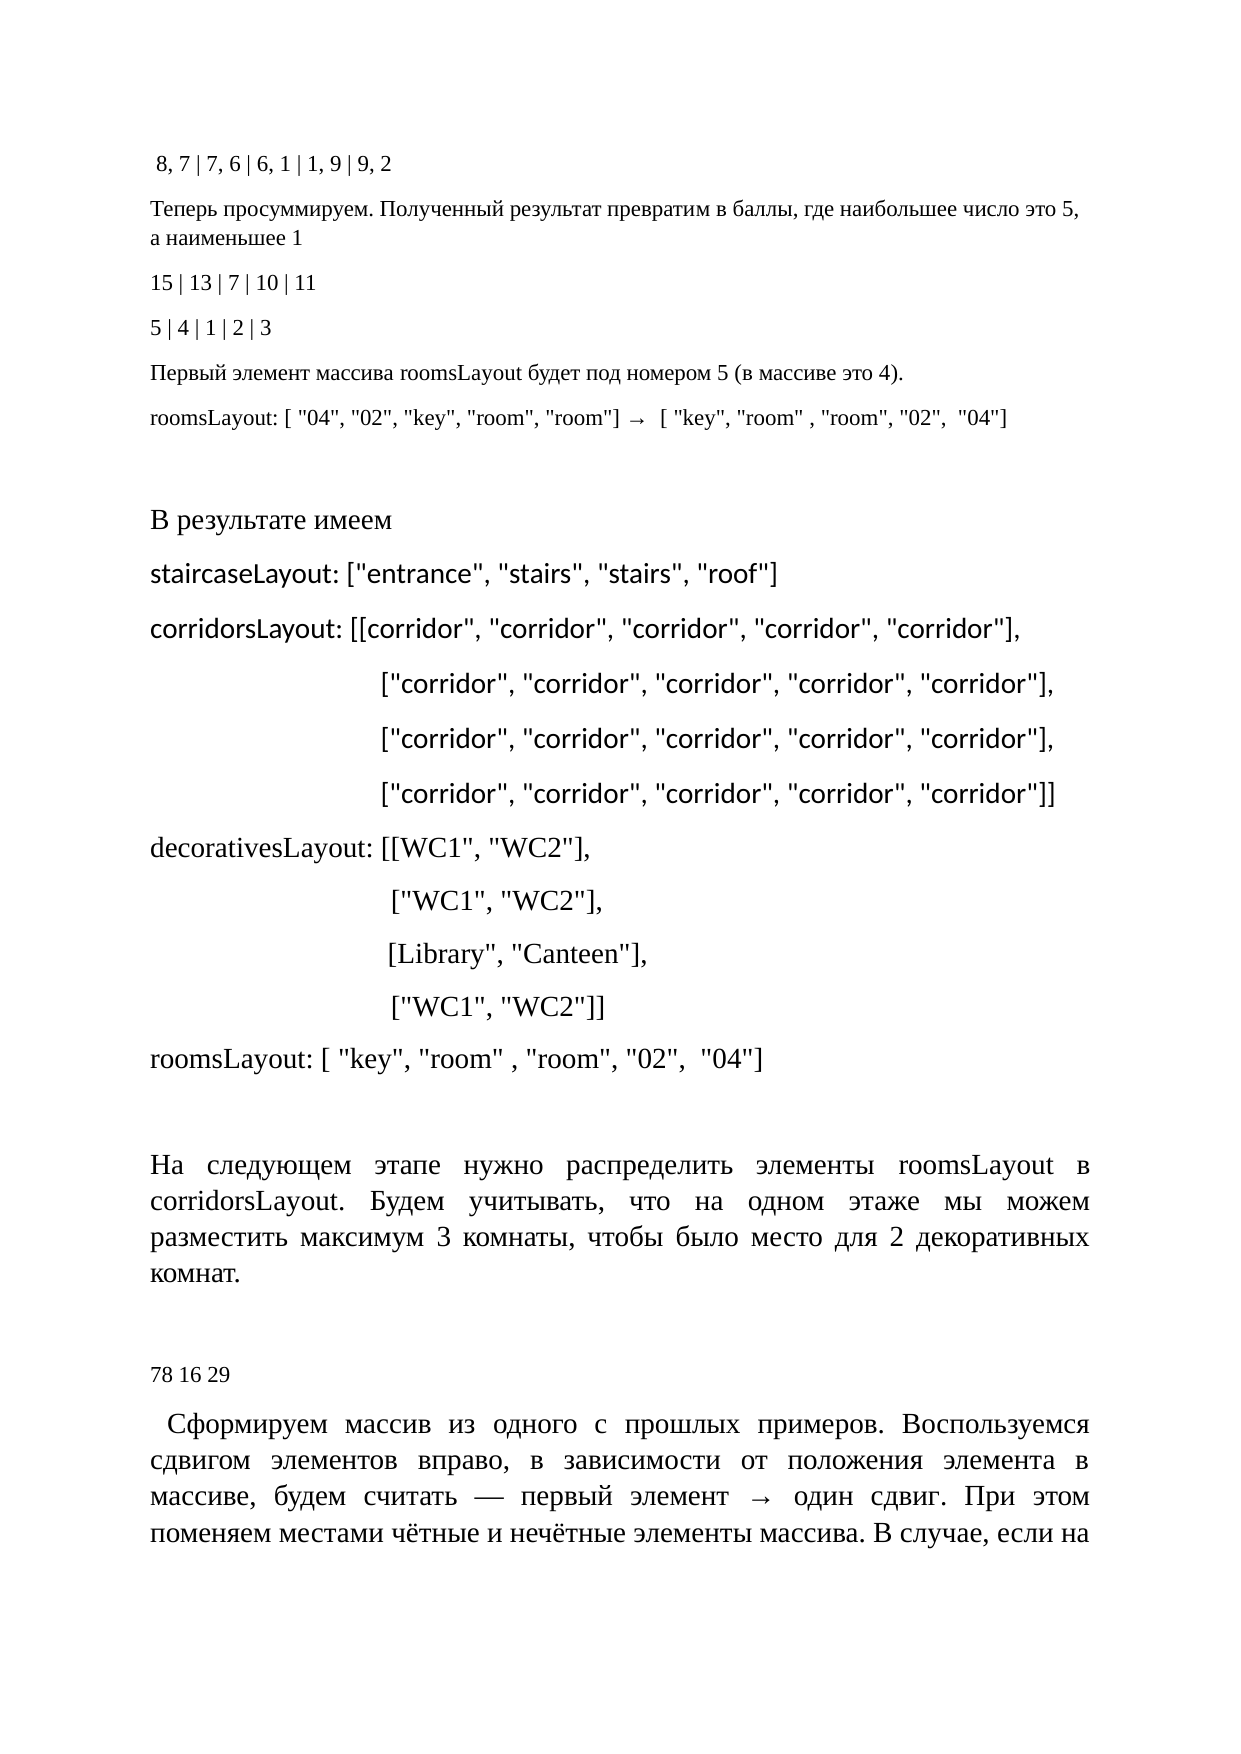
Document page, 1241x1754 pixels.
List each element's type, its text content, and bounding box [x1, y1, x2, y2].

text Сформируем массив из одного с прошлых примеров. Воспользуемся сдвигом элементов вправо, в зависимости от положения элемента в массиве, будем считать — первый элемент → один сдвиг. При этом поменяем местами чётные и нечётные элементы массива. В случае, если на [150, 1406, 1090, 1548]
text Теперь просуммируем. Полученный результат превратим в баллы, где наибольшее число это 5, а наименьшее 1 [150, 195, 1090, 250]
text ["WC1", "WC2"], [150, 883, 1090, 917]
text Первый элемент массива roomsLayout будет под номером 5 (в массиве это 4). [150, 359, 1090, 385]
text decorativesLayout: [[WC1", "WC2"], [150, 830, 1090, 864]
text staircaseLayout: ["entrance", "stairs", "stairs", "roof"] [150, 555, 1090, 590]
text ["WC1", "WC2"]] [150, 989, 1090, 1022]
text 5 | 4 | 1 | 2 | 3 [150, 314, 1090, 340]
text ["corridor", "corridor", "corridor", "corridor", "corridor"], [150, 665, 1090, 701]
text В результате имеем [150, 502, 1090, 535]
text roomsLayout: [ "04", "02", "key", "room", "room"] → [ "key", "room" , "room", "02", "04"] [150, 404, 1090, 430]
text 78 16 29 [150, 1361, 1090, 1387]
text На следующем этапе нужно распределить элементы roomsLayout в corridorsLayout. Будем учитывать, что на одном этаже мы можем разместить максимум 3 комнаты, чтобы было место для 2 декоративных комнат. [150, 1147, 1090, 1289]
text roomsLayout: [ "key", "room" , "room", "02", "04"] [150, 1041, 1090, 1075]
text [Library", "Canteen"], [150, 936, 1090, 969]
text ["corridor", "corridor", "corridor", "corridor", "corridor"], [150, 720, 1090, 756]
text 8, 7 | 7, 6 | 6, 1 | 1, 9 | 9, 2 [150, 150, 1090, 176]
text 15 | 13 | 7 | 10 | 11 [150, 269, 1090, 295]
text corridorsLayout: [[corridor", "corridor", "corridor", "corridor", "corridor"], [150, 610, 1090, 645]
text ["corridor", "corridor", "corridor", "corridor", "corridor"]] [150, 775, 1090, 811]
